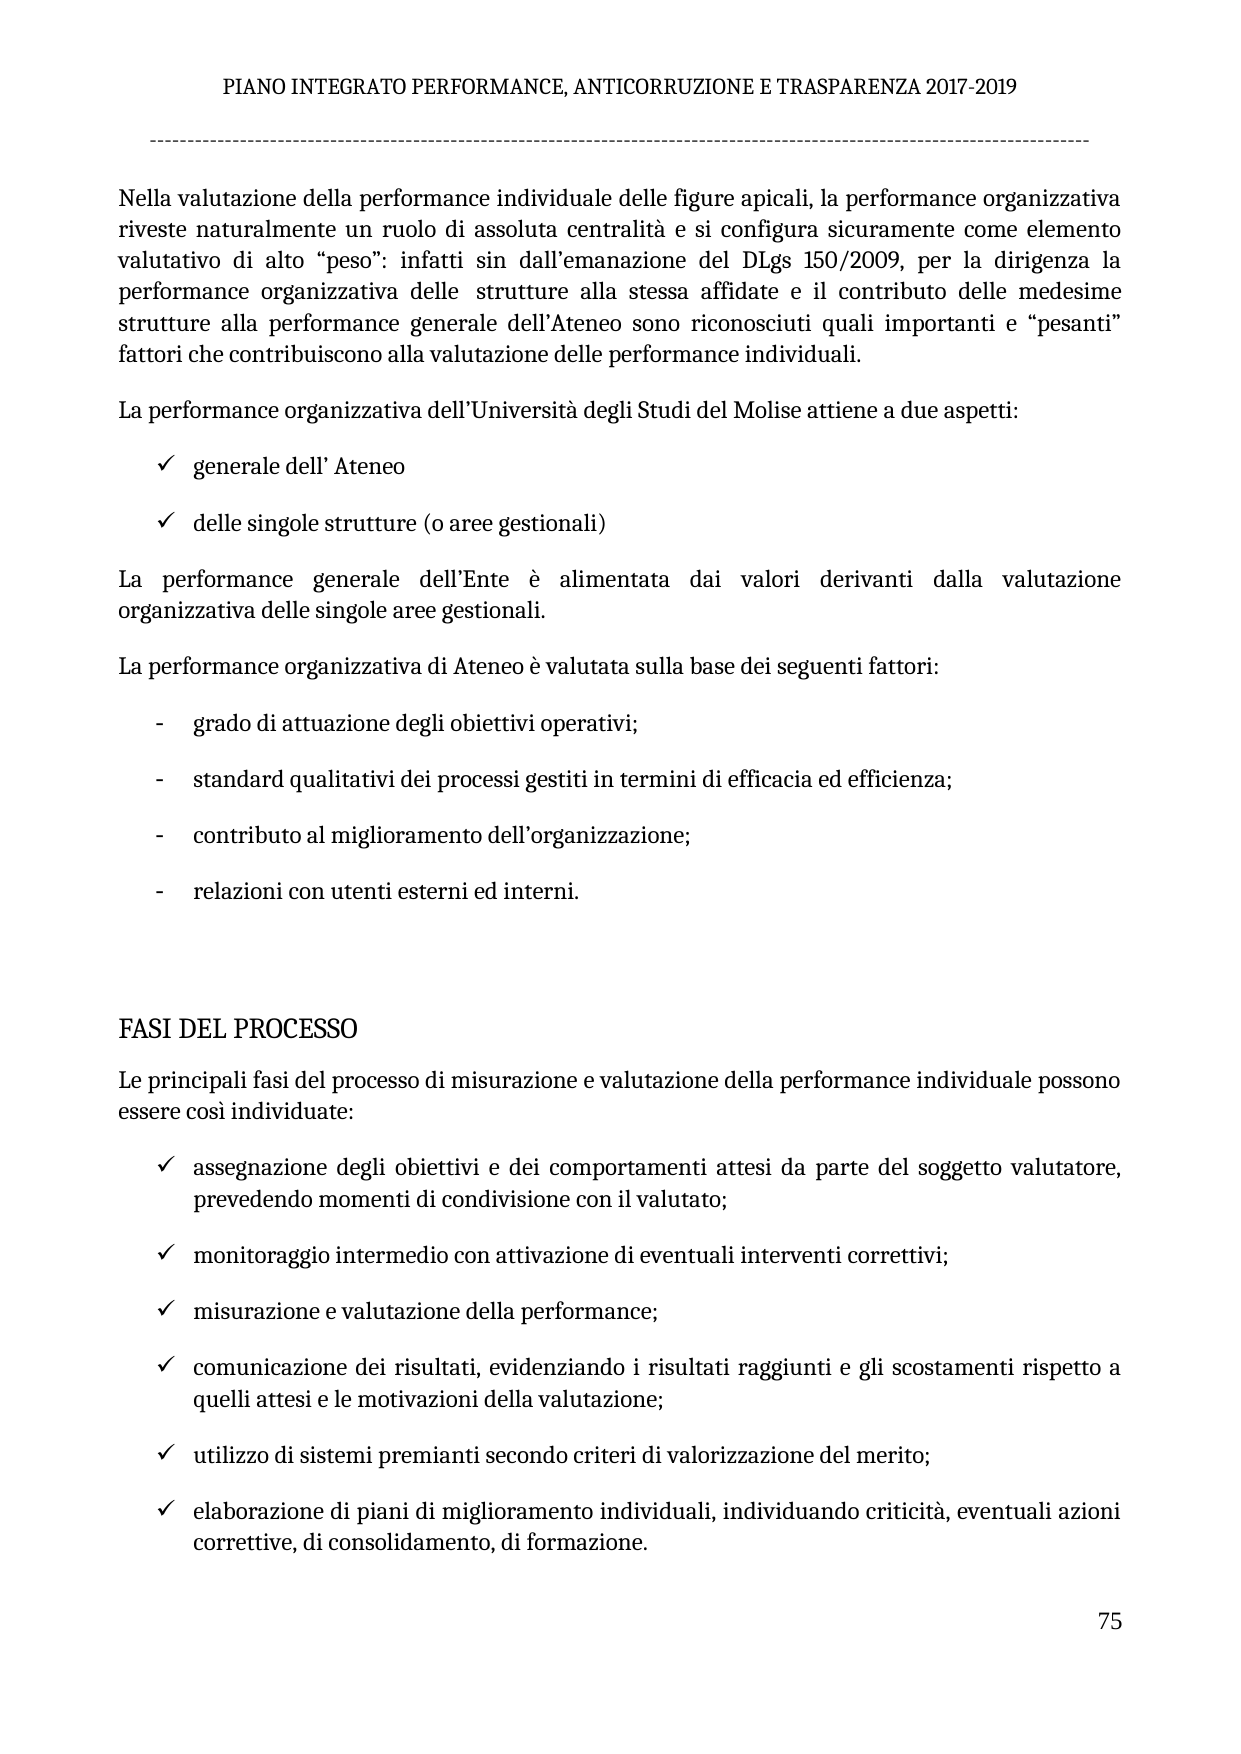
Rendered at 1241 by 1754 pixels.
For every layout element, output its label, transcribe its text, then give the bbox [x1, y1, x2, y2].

list assegnazione degli obiettivi e dei comportamenti attesi da parte del soggetto valutatore, prevedendo momenti di condivisione con il valutato; [156, 1151, 1122, 1213]
text La performance generale dell’Ente è alimentata dai valori derivanti dalla valutazione organizzativa delle singole aree gestionali. [118, 562, 1122, 625]
text Nella valutazione della performance individuale delle figure apicali, la performance organizzativa riveste naturalmente un ruolo di assoluta centralità e si configura sicuramente come elemento valutativo di alto “peso”: infatti sin dall’emanazione del DLgs 150/2009, per la dirigenza la performance organizzativa delle strutture alla stessa affidate e il contributo delle medesime strutture alla performance generale dell’Ateneo sono riconosciuti quali importanti e “pesanti” fattori che contribuiscono alla valutazione delle performance individuali. [118, 181, 1122, 368]
list generale dell’ Ateneo [156, 450, 1122, 481]
list monitoraggio intermedio con attivazione di eventuali interventi correttivi; [156, 1238, 1122, 1269]
list utilizzo di sistemi premianti secondo criteri di valorizzazione del merito; [156, 1438, 1122, 1469]
subtitle FASI DEL PROCESSO [118, 1012, 1122, 1046]
list contributo al miglioramento dell’organizzazione; [156, 818, 1122, 850]
list relazioni con utenti esterni ed interni. [156, 875, 1122, 906]
list delle singole strutture (o aree gestionali) [156, 506, 1122, 537]
list elaborazione di piani di miglioramento individuali, individuando criticità, eventuali azioni correttive, di consolidamento, di formazione. [156, 1494, 1122, 1557]
list grado di attuazione degli obiettivi operativi; [156, 706, 1122, 737]
list comunicazione dei risultati, evidenziando i risultati raggiunti e gli scostamenti rispetto a quelli attesi e le motivazioni della valutazione; [156, 1351, 1122, 1413]
list standard qualitativi dei processi gestiti in termini di efficacia ed efficienza; [156, 762, 1122, 793]
text Le principali fasi del processo di misurazione e valutazione della performance individuale possono essere così individuate: [118, 1063, 1122, 1126]
text La performance organizzativa di Ateneo è valutata sulla base dei seguenti fattori: [118, 650, 1122, 681]
list misurazione e valutazione della performance; [156, 1294, 1122, 1326]
text La performance organizzativa dell’Università degli Studi del Molise attiene a due aspetti: [118, 393, 1122, 425]
